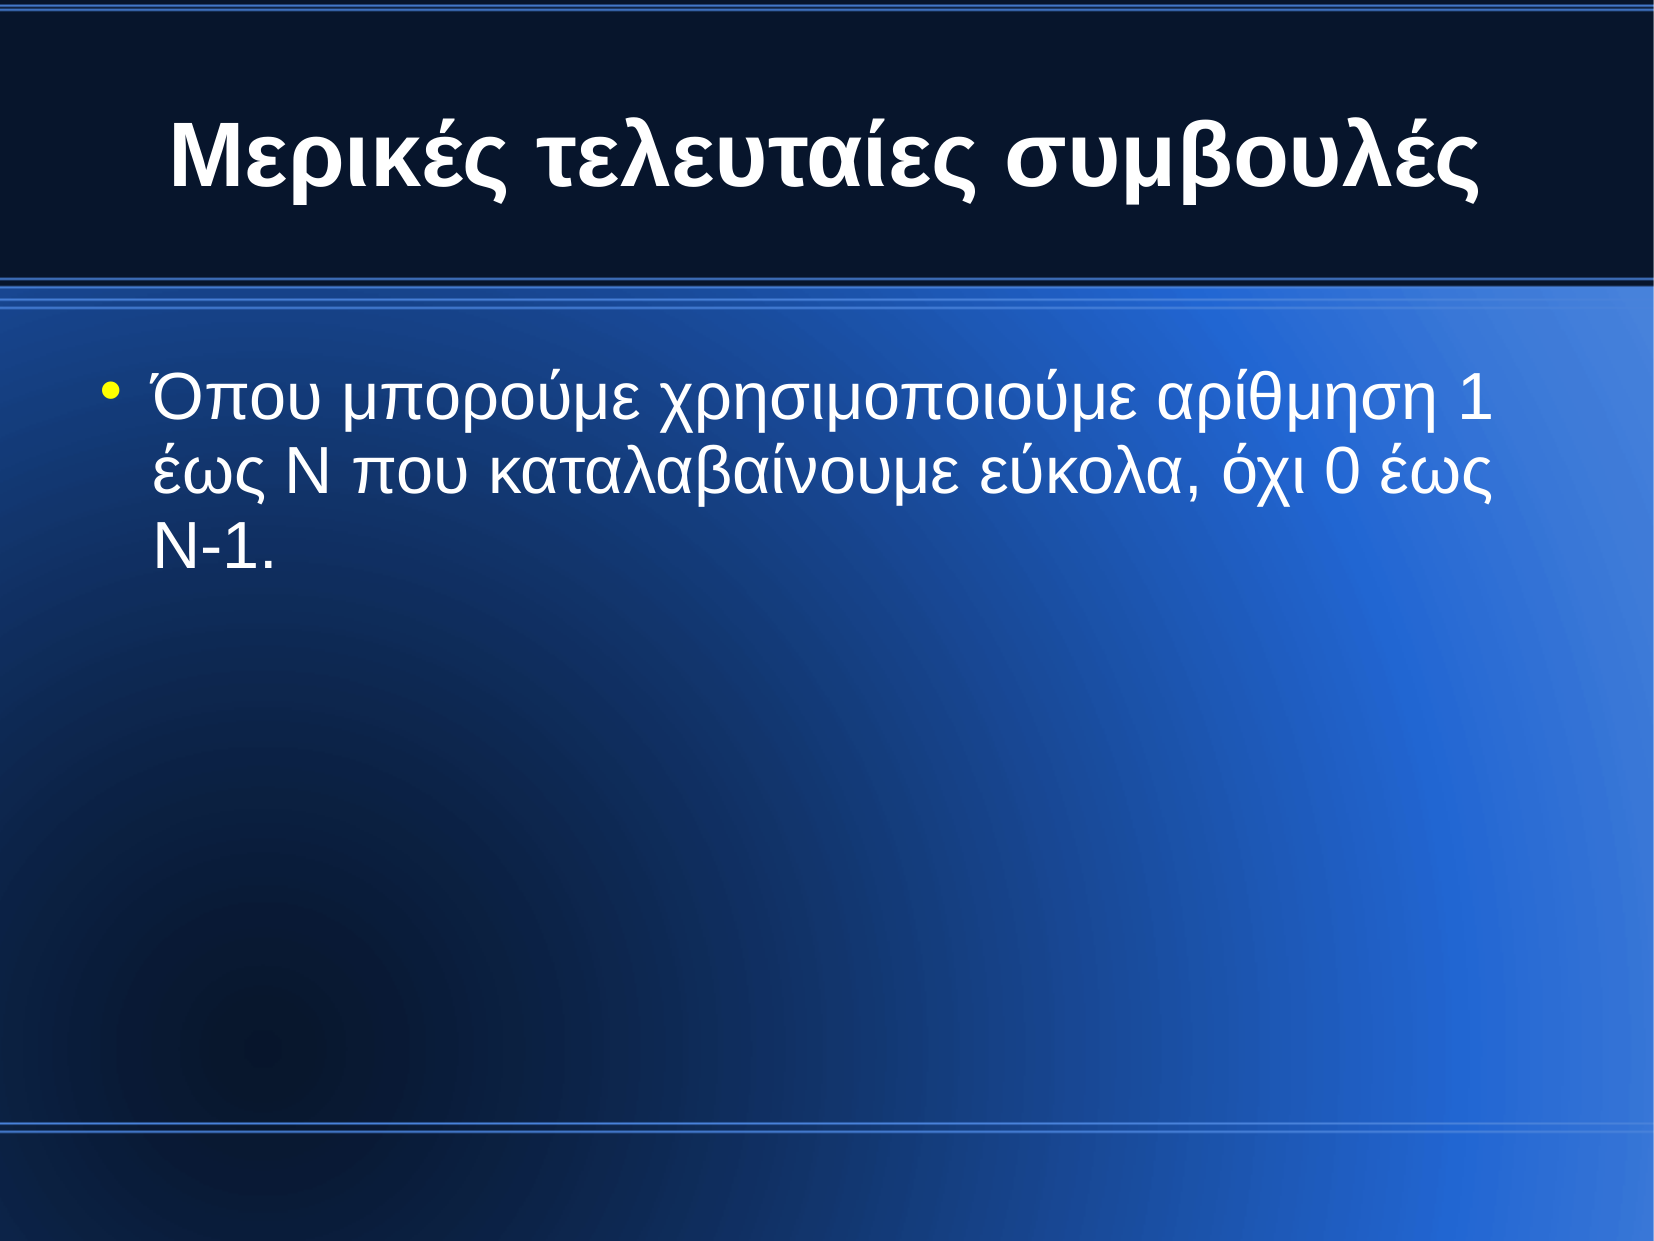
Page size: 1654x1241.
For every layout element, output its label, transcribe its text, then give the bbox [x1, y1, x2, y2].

picture [0, 0, 1654, 1241]
list Όπου μπορούμε χρησιμοποιούμε αρίθμηση 1 έως Ν που καταλαβαίνουμε εύκολα, όχι 0 έως Ν-1. [82, 355, 1571, 1174]
title Μερικές τελευταίες συμβουλές [82, 49, 1571, 257]
